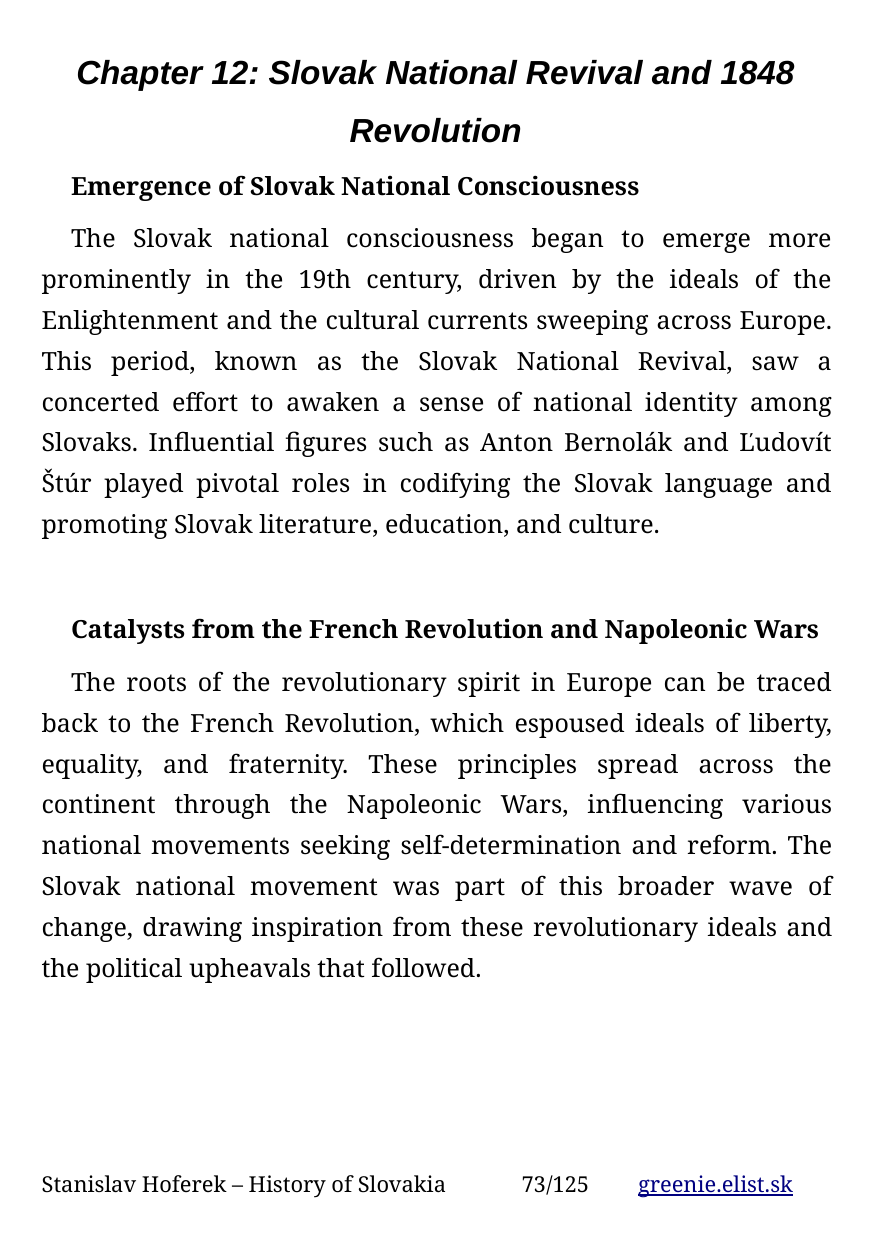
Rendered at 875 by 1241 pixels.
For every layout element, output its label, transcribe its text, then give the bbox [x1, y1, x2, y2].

text Catalysts from the French Revolution and Napoleonic Wars [41, 612, 833, 646]
text The roots of the revolutionary spirit in Europe can be traced back to the French Revolution, which espoused ideals of liberty, equality, and fraternity. These principles spread across the continent through the Napoleonic Wars, influencing various national movements seeking self-determination and reform. The Slovak national movement was part of this broader wave of change, drawing inspiration from these revolutionary ideals and the political upheavals that followed. [41, 664, 833, 984]
subtitle Chapter 12: Slovak National Revival and 1848 Revolution [41, 53, 833, 149]
text The Slovak national consciousness began to emerge more prominently in the 19th century, driven by the ideals of the Enlightenment and the cultural currents sweeping across Europe. This period, known as the Slovak National Revival, saw a concerted effort to awaken a sense of national identity among Slovaks. Influential figures such as Anton Bernolák and Ľudovít Štúr played pivotal roles in codifying the Slovak language and promoting Slovak literature, education, and culture. [41, 221, 833, 541]
text Emergence of Slovak National Consciousness [41, 168, 833, 202]
